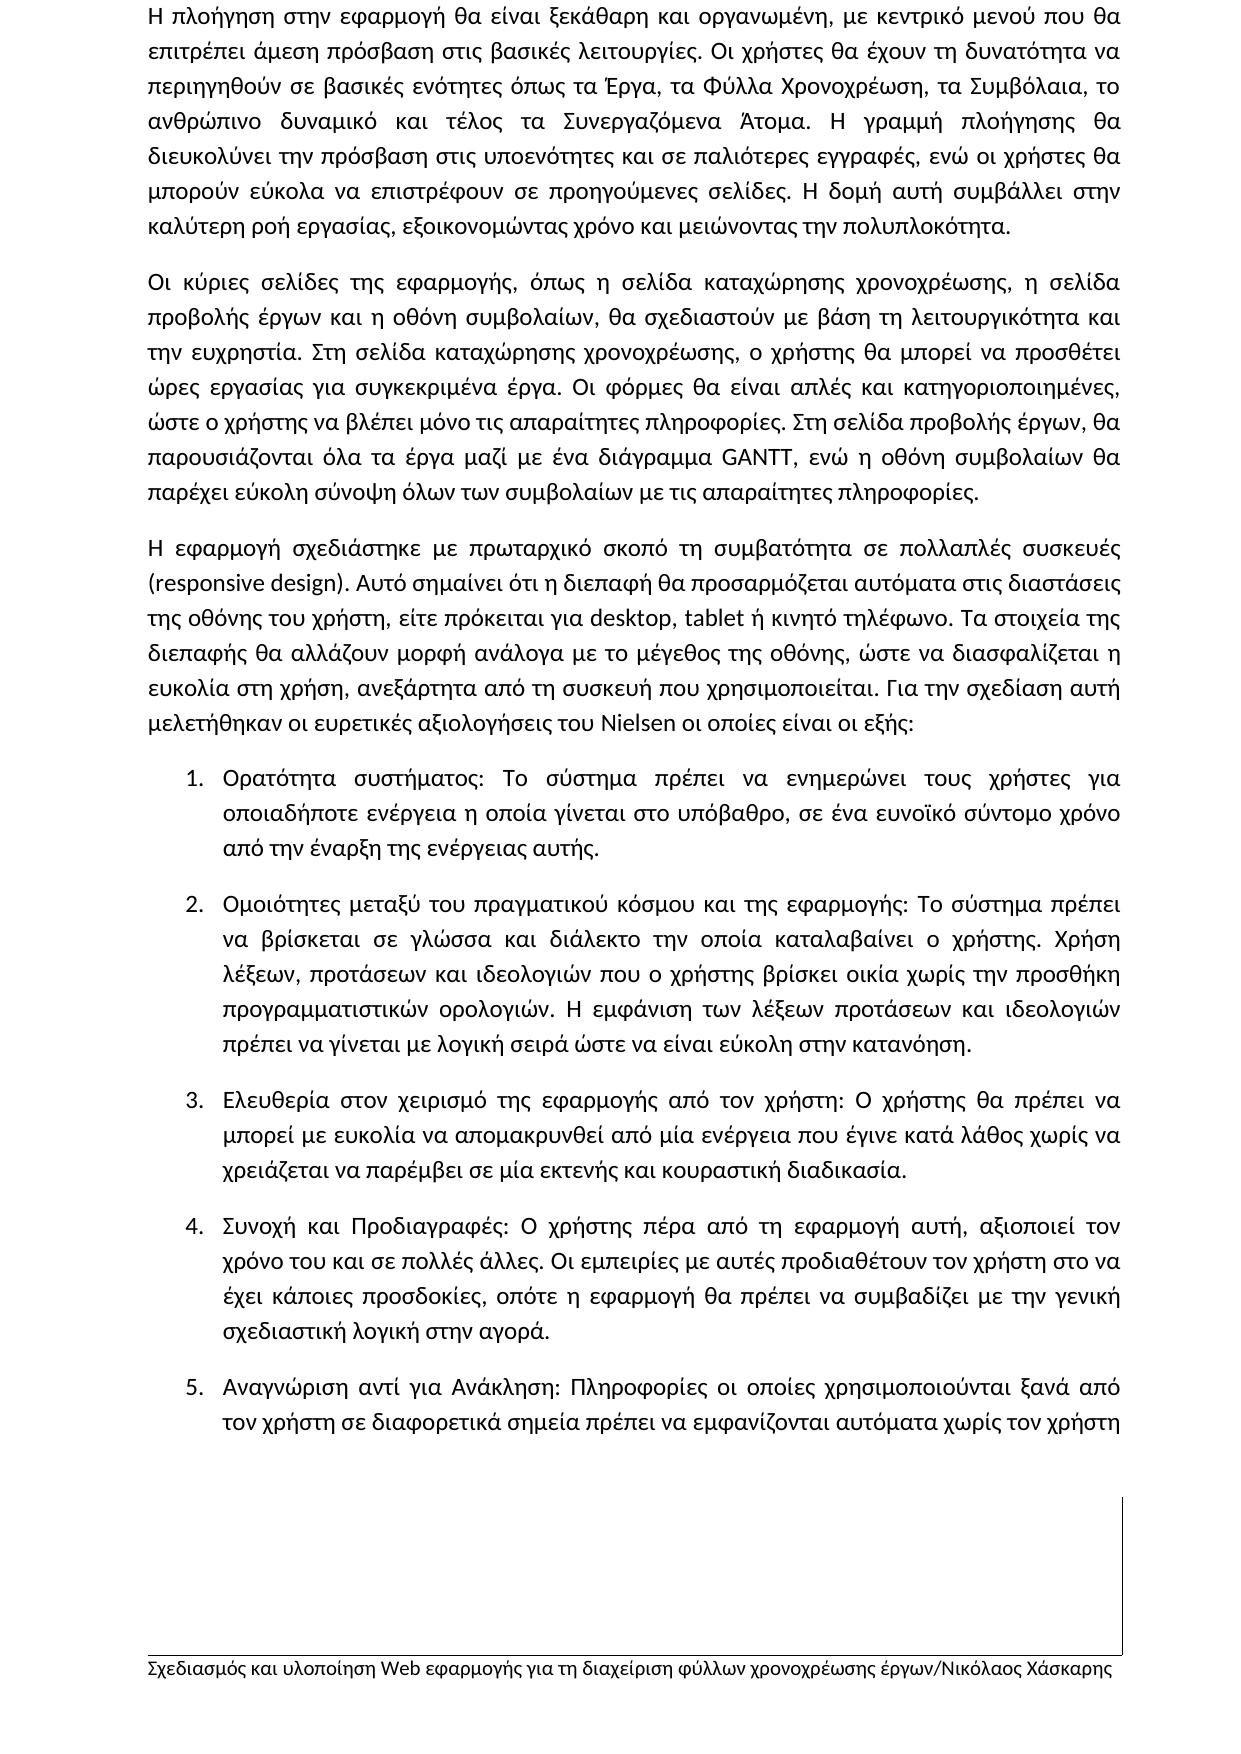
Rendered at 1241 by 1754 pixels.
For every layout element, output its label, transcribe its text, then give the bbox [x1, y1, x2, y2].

list Συνοχή και Προδιαγραφές: Ο χρήστης πέρα από τη εφαρμογή αυτή, αξιοποιεί τον χρόνο του και σε πολλές άλλες. Οι εμπειρίες με αυτές προδιαθέτουν τον χρήστη στο να έχει κάποιες προσδοκίες, οπότε η εφαρμογή θα πρέπει να συμβαδίζει με την γενική σχεδιαστική λογική στην αγορά. [185, 1210, 1122, 1346]
list Ορατότητα συστήματος: Το σύστημα πρέπει να ενημερώνει τους χρήστες για οποιαδήποτε ενέργεια η οποία γίνεται στο υπόβαθρο, σε ένα ευνοϊκό σύντομο χρόνο από την έναρξη της ενέργειας αυτής. [185, 762, 1122, 863]
text Η πλοήγηση στην εφαρμογή θα είναι ξεκάθαρη και οργανωμένη, με κεντρικό μενού που θα επιτρέπει άμεση πρόσβαση στις βασικές λειτουργίες. Οι χρήστες θα έχουν τη δυνατότητα να περιηγηθούν σε βασικές ενότητες όπως τα Έργα, τα Φύλλα Χρονοχρέωση, τα Συμβόλαια, το ανθρώπινο δυναμικό και τέλος τα Συνεργαζόμενα Άτομα. Η γραμμή πλοήγησης θα διευκολύνει την πρόσβαση στις υποενότητες και σε παλιότερες εγγραφές, ενώ οι χρήστες θα μπορούν εύκολα να επιστρέφουν σε προηγούμενες σελίδες. Η δομή αυτή συμβάλλει στην καλύτερη ροή εργασίας, εξοικονομώντας χρόνο και μειώνοντας την πολυπλοκότητα. [148, 0, 1122, 241]
text Η εφαρμογή σχεδιάστηκε με πρωταρχικό σκοπό τη συμβατότητα σε πολλαπλές συσκευές (responsive design). Αυτό σημαίνει ότι η διεπαφή θα προσαρμόζεται αυτόματα στις διαστάσεις της οθόνης του χρήστη, είτε πρόκειται για desktop, tablet ή κινητό τηλέφωνο. Τα στοιχεία της διεπαφής θα αλλάζουν μορφή ανάλογα με το μέγεθος της οθόνης, ώστε να διασφαλίζεται η ευκολία στη χρήση, ανεξάρτητα από τη συσκευή που χρησιμοποιείται. Για την σχεδίαση αυτή μελετήθηκαν οι ευρετικές αξιολογήσεις του Nielsen οι οποίες είναι οι εξής: [148, 532, 1122, 737]
list Ομοιότητες μεταξύ του πραγματικού κόσμου και της εφαρμογής: Το σύστημα πρέπει να βρίσκεται σε γλώσσα και διάλεκτο την οποία καταλαβαίνει ο χρήστης. Χρήση λέξεων, προτάσεων και ιδεολογιών που ο χρήστης βρίσκει οικία χωρίς την προσθήκη προγραμματιστικών ορολογιών. Η εμφάνιση των λέξεων προτάσεων και ιδεολογιών πρέπει να γίνεται με λογική σειρά ώστε να είναι εύκολη στην κατανόηση. [185, 888, 1122, 1059]
text Οι κύριες σελίδες της εφαρμογής, όπως η σελίδα καταχώρησης χρονοχρέωσης, η σελίδα προβολής έργων και η οθόνη συμβολαίων, θα σχεδιαστούν με βάση τη λειτουργικότητα και την ευχρηστία. Στη σελίδα καταχώρησης χρονοχρέωσης, ο χρήστης θα μπορεί να προσθέτει ώρες εργασίας για συγκεκριμένα έργα. Οι φόρμες θα είναι απλές και κατηγοριοποιημένες, ώστε ο χρήστης να βλέπει μόνο τις απαραίτητες πληροφορίες. Στη σελίδα προβολής έργων, θα παρουσιάζονται όλα τα έργα μαζί με ένα διάγραμμα GANTT, ενώ η οθόνη συμβολαίων θα παρέχει εύκολη σύνοψη όλων των συμβολαίων με τις απαραίτητες πληροφορίες. [148, 266, 1122, 506]
list Αναγνώριση αντί για Ανάκληση: Πληροφορίες οι οποίες χρησιμοποιούνται ξανά από τον χρήστη σε διαφορετικά σημεία πρέπει να εμφανίζονται αυτόματα χωρίς τον χρήστη [185, 1371, 1122, 1436]
list Ελευθερία στον χειρισμό της εφαρμογής από τον χρήστη: Ο χρήστης θα πρέπει να μπορεί με ευκολία να απομακρυνθεί από μία ενέργεια που έγινε κατά λάθος χωρίς να χρειάζεται να παρέμβει σε μία εκτενής και κουραστική διαδικασία. [185, 1084, 1122, 1185]
